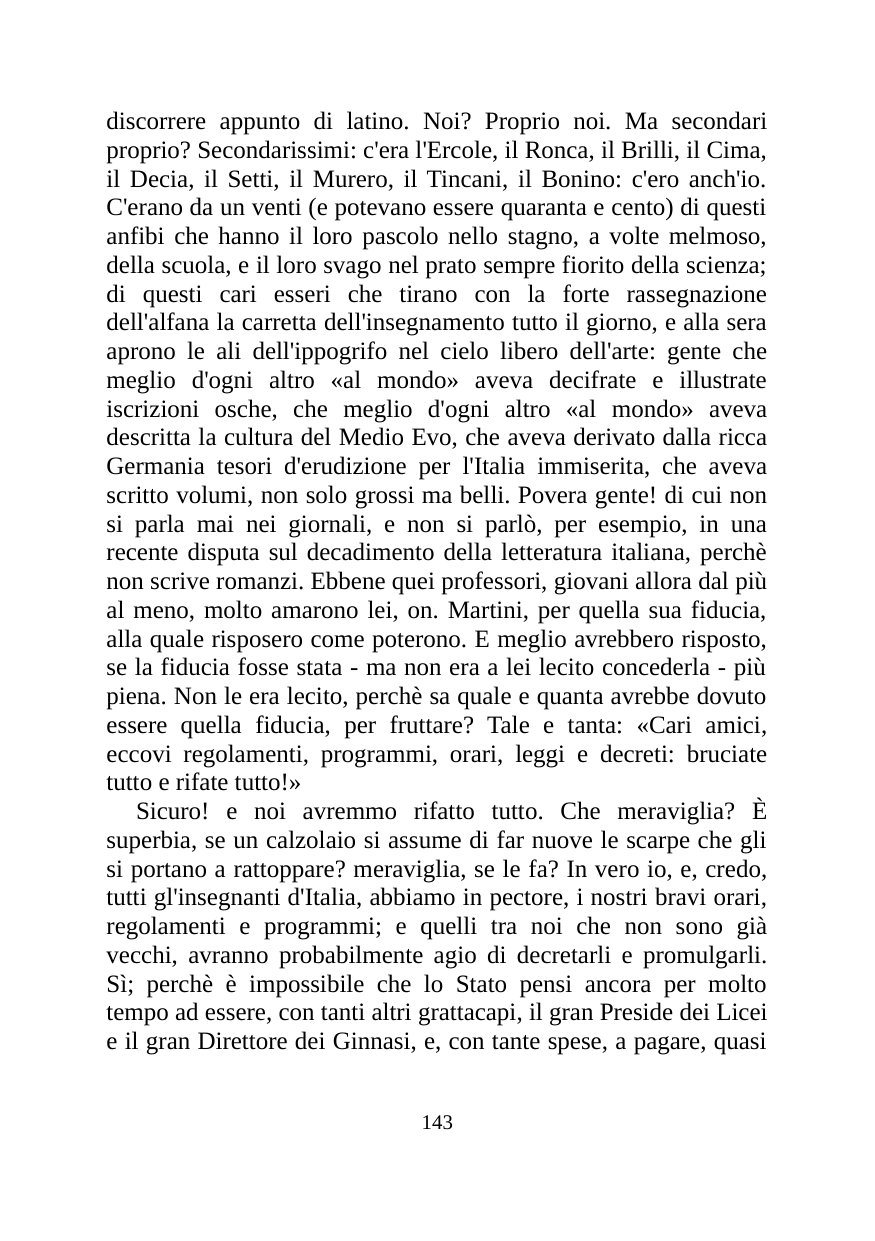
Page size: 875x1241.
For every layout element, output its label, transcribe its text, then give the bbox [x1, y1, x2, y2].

text Sicuro! e noi avremmo rifatto tutto. Che meraviglia? È superbia, se un calzolaio si assume di far nuove le scarpe che gli si portano a rattoppare? meraviglia, se le fa? In vero io, e, credo, tutti gl'insegnanti d'Italia, abbiamo in pectore, i nostri bravi orari, regolamenti e programmi; e quelli tra noi che non sono già vecchi, avranno probabilmente agio di decretarli e promulgarli. Sì; perchè è impossibile che lo Stato pensi ancora per molto tempo ad essere, con tanti altri grattacapi, il gran Preside dei Licei e il gran Direttore dei Ginnasi, e, con tante spese, a pagare, quasi [106, 796, 768, 1055]
text discorrere appunto di latino. Noi? Proprio noi. Ma secondari proprio? Secondarissimi: c'era l'Ercole, il Ronca, il Brilli, il Cima, il Decia, il Setti, il Murero, il Tincani, il Bonino: c'ero anch'io. C'erano da un venti (e potevano essere quaranta e cento) di questi anfibi che hanno il loro pascolo nello stagno, a volte melmoso, della scuola, e il loro svago nel prato sempre fiorito della scienza; di questi cari esseri che tirano con la forte rassegnazione dell'alfana la carretta dell'insegnamento tutto il giorno, e alla sera aprono le ali dell'ippogrifo nel cielo libero dell'arte: gente che meglio d'ogni altro «al mondo» aveva decifrate e illustrate iscrizioni osche, che meglio d'ogni altro «al mondo» aveva descritta la cultura del Medio Evo, che aveva derivato dalla ricca Germania tesori d'erudizione per l'Italia immiserita, che aveva scritto volumi, non solo grossi ma belli. Povera gente! di cui non si parla mai nei giornali, e non si parlò, per esempio, in una recente disputa sul decadimento della letteratura italiana, perchè non scrive romanzi. Ebbene quei professori, giovani allora dal più al meno, molto amarono lei, on. Martini, per quella sua fiducia, alla quale risposero come poterono. E meglio avrebbero risposto, se la fiducia fosse stata - ma non era a lei lecito concederla - più piena. Non le era lecito, perchè sa quale e quanta avrebbe dovuto essere quella fiducia, per fruttare? Tale e tanta: «Cari amici, eccovi regolamenti, programmi, orari, leggi e decreti: bruciate tutto e rifate tutto!» [106, 106, 768, 796]
